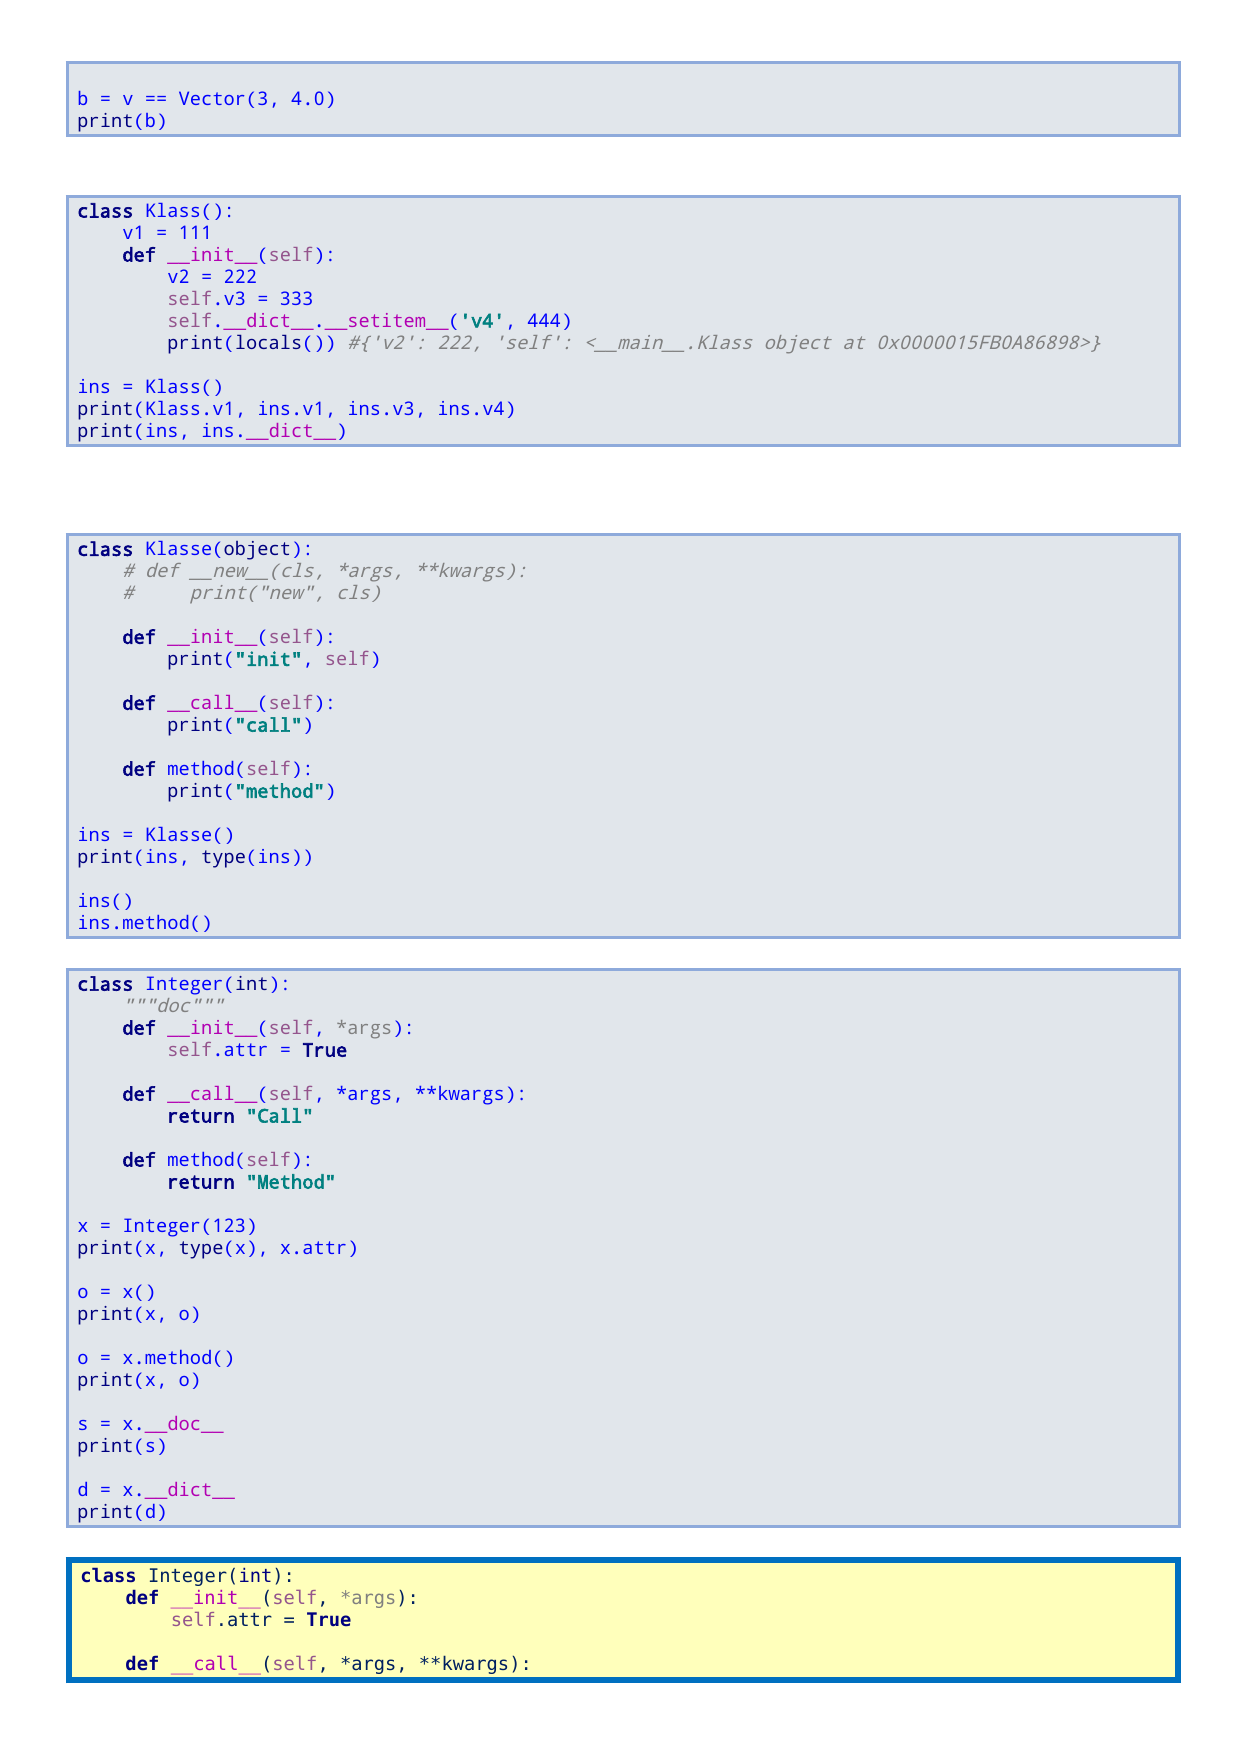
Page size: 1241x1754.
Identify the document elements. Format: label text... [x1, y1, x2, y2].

text class Integer(int): def __init__(self, *args): self.attr = True def __call__(self, *args, **kwargs): [72, 1563, 1175, 1677]
text class Klass(): v1 = 111 def __init__(self): v2 = 222 self.v3 = 333 self.__dict__.__setitem__('v4', 444) print(locals()) #{'v2': 222, 'self': <__main__.Klass object at 0x0000015FB0A86898>} ins = Klass() print(Klass.v1, ins.v1, ins.v3, ins.v4) print(ins, ins.__dict__) [69, 198, 1178, 444]
text class Integer(int): """doc""" def __init__(self, *args): self.attr = True def __call__(self, *args, **kwargs): return "Call" def method(self): return "Method" x = Integer(123) print(x, type(x), x.attr) o = x() print(x, o) o = x.method() print(x, o) s = x.__doc__ print(s) d = x.__dict__ print(d) [69, 971, 1178, 1525]
text class Klasse(object): # def __new__(cls, *args, **kwargs): # print("new", cls) def __init__(self): print("init", self) def __call__(self): print("call") def method(self): print("method") ins = Klasse() print(ins, type(ins)) ins() ins.method() [69, 536, 1178, 936]
text b = v == Vector(3, 4.0) print(b) [69, 64, 1178, 134]
